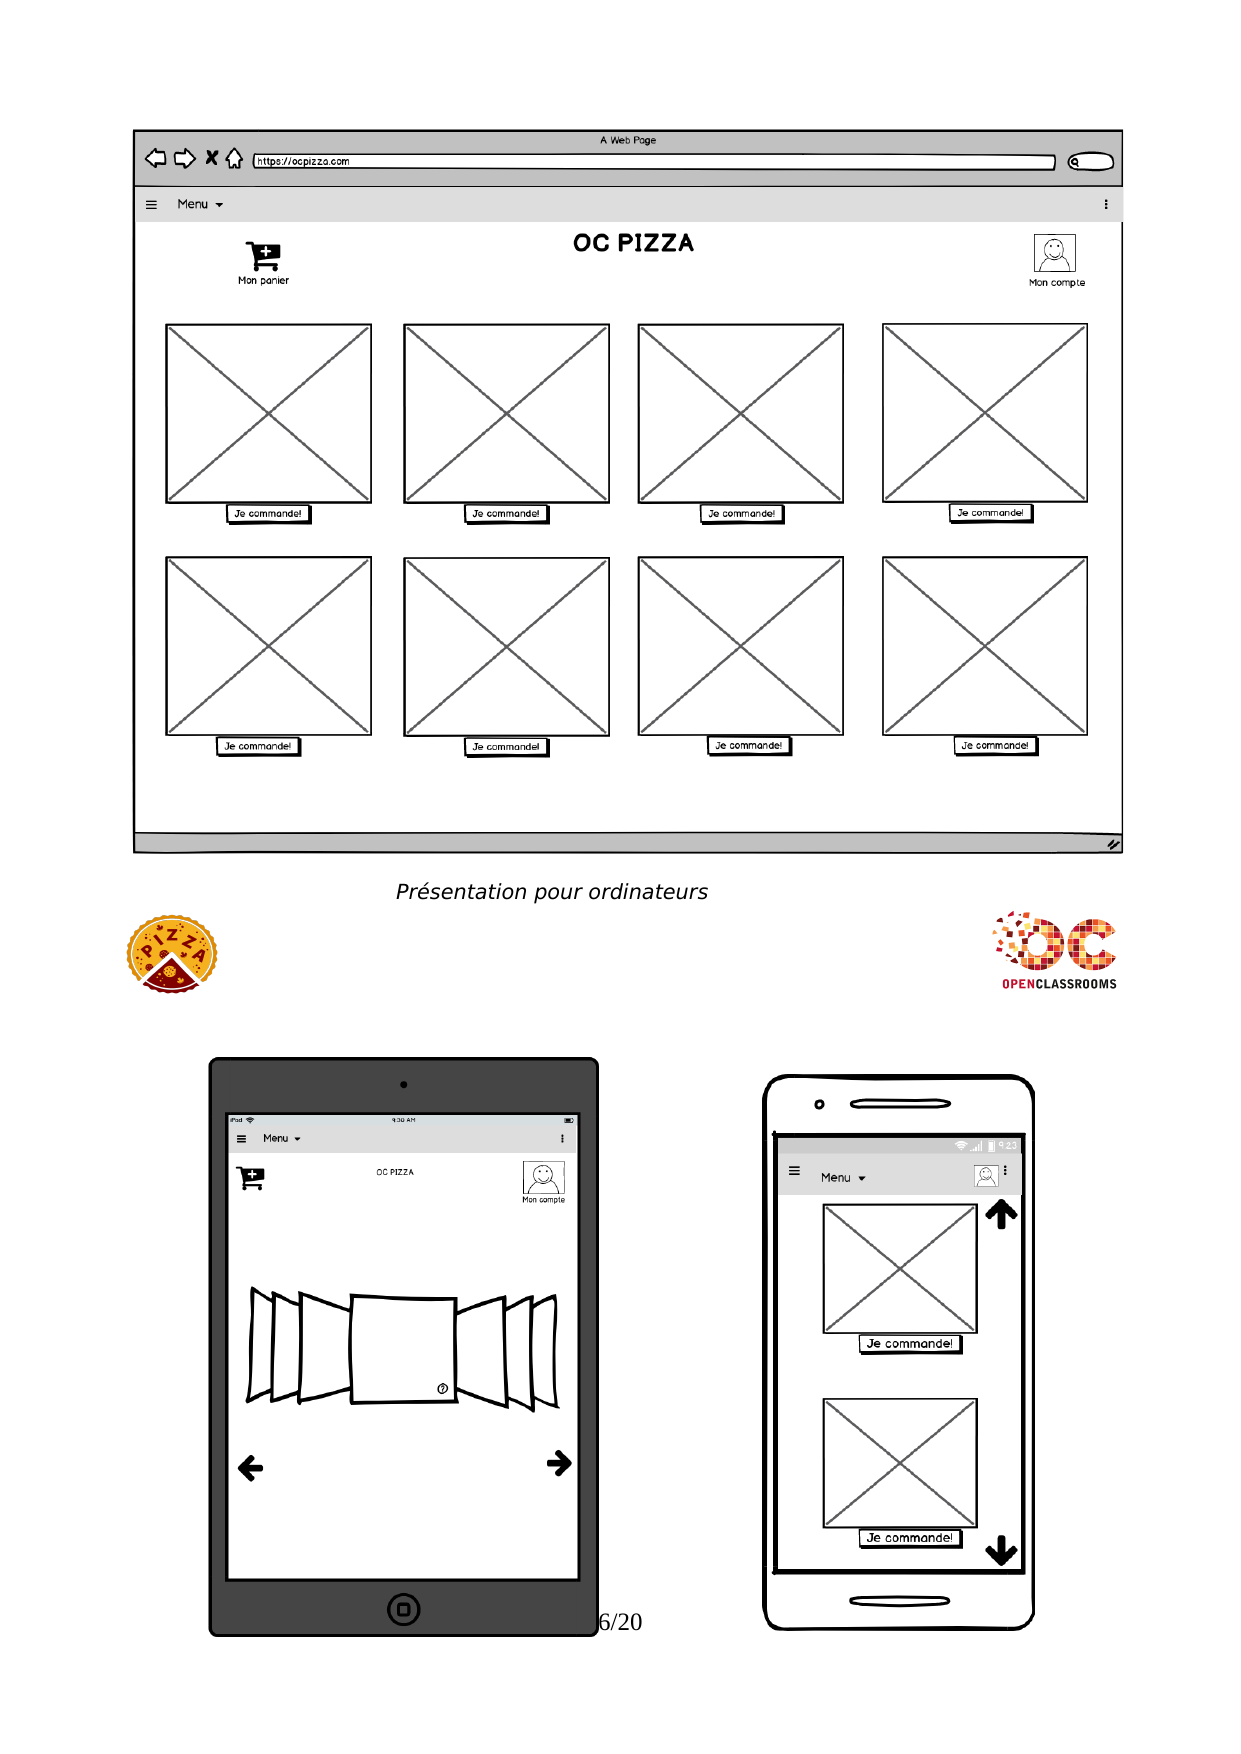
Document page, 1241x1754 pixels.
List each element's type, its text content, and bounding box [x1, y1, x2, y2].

picture [987, 902, 1121, 997]
picture [207, 1055, 600, 1638]
picture [132, 129, 1124, 854]
picture [761, 1074, 1035, 1631]
picture [117, 907, 227, 1002]
text Présentation pour ordinateurs [118, 880, 1122, 904]
